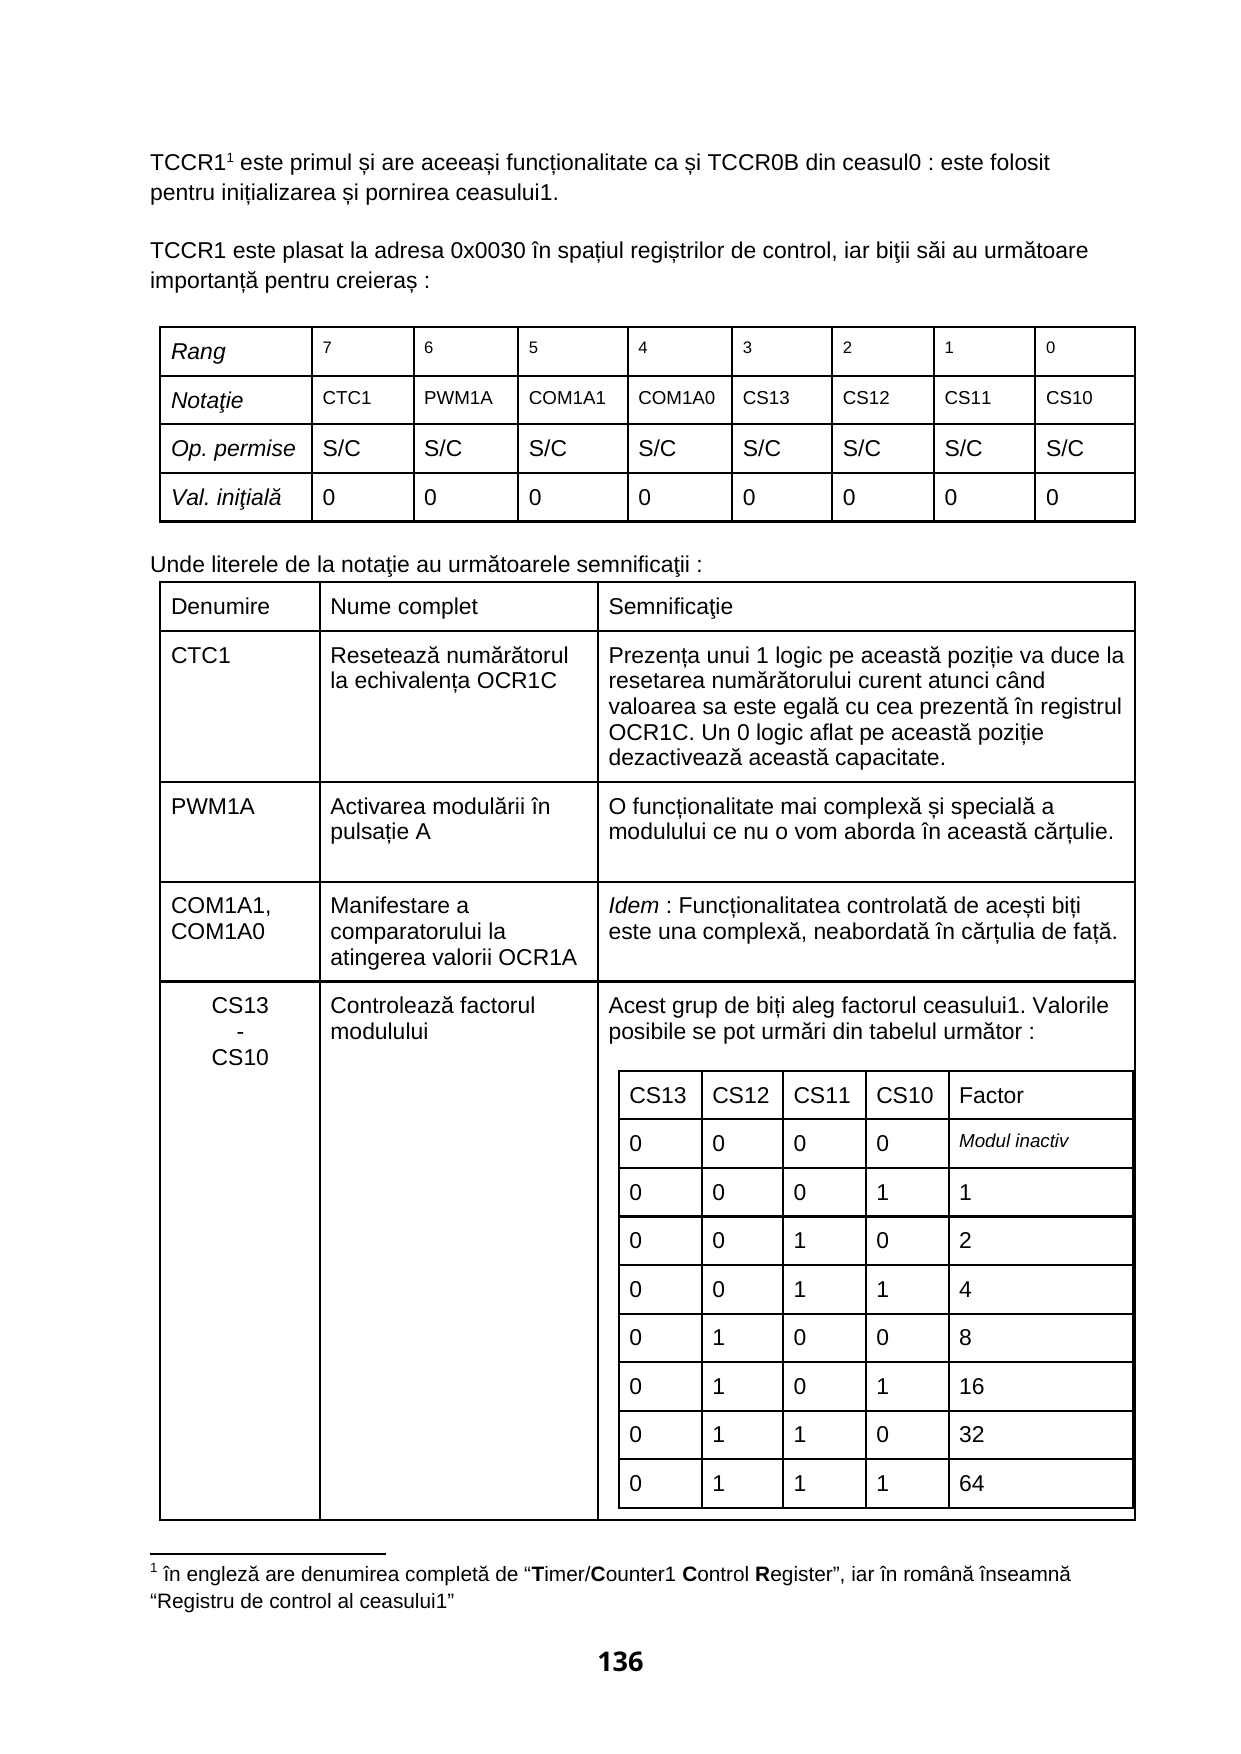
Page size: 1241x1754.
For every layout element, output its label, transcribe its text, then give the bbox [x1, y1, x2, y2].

table_cell Resetează numărătorul la echivalența OCR1C [321, 632, 597, 781]
table_cell 1 [784, 1266, 865, 1312]
table_cell CS11 [935, 377, 1034, 423]
table_cell 2 [950, 1218, 1132, 1264]
table_header 3 [733, 328, 831, 375]
table_cell 1 [784, 1460, 865, 1507]
table_cell 4 [950, 1266, 1132, 1312]
table_cell COM1A1 [519, 377, 627, 423]
table_cell PWM1A [415, 377, 517, 423]
table_header CS12 [703, 1072, 782, 1118]
table_cell 0 [620, 1412, 701, 1458]
table_cell Modul inactiv [950, 1120, 1132, 1167]
table_cell CS13 - CS10 [161, 983, 319, 1519]
table_header CS11 [784, 1072, 865, 1118]
table_cell 1 [950, 1169, 1132, 1215]
table_cell 0 [784, 1363, 865, 1409]
table_cell 0 [867, 1120, 948, 1167]
table_cell 0 [867, 1218, 948, 1264]
table_cell 0 [519, 474, 627, 520]
table_cell S/C [313, 425, 413, 472]
table_header 2 [833, 328, 933, 375]
table_header 6 [415, 328, 517, 375]
table_cell S/C [629, 425, 731, 472]
table_cell 0 [833, 474, 933, 520]
table_cell 64 [950, 1460, 1132, 1507]
table_cell 1 [867, 1169, 948, 1215]
table_cell 1 [867, 1460, 948, 1507]
table_cell 1 [703, 1412, 782, 1458]
table_header 5 [519, 328, 627, 375]
table_cell 16 [950, 1363, 1132, 1409]
table_cell COM1A0 [629, 377, 731, 423]
table_cell 0 [620, 1363, 701, 1409]
table_cell Idem : Funcționalitatea controlată de acești biți este una complexă, neabordată în cărțulia de față. [599, 883, 1134, 980]
text TCCR1 este plasat la adresa 0x0030 în spațiul regiștrilor de control, iar biţii săi au următoare importanță pentru creieraș : [150, 238, 1091, 293]
table_cell Prezența unui 1 logic pe această poziție va duce la resetarea numărătorului curent atunci când valoarea sa este egală cu cea prezentă în registrul OCR1C. Un 0 logic aflat pe această poziție dezactivează această capacitate. [599, 632, 1134, 781]
table_cell 0 [784, 1120, 865, 1167]
table_cell Val. iniţială [161, 474, 311, 520]
table_header Nume complet [321, 583, 597, 630]
text Unde literele de la notaţie au următoarele semnificaţii : [150, 552, 1091, 577]
table_cell 0 [620, 1120, 701, 1167]
table_cell 1 [784, 1218, 865, 1264]
table_cell 0 [784, 1315, 865, 1361]
table_cell Manifestare a comparatorului la atingerea valorii OCR1A [321, 883, 597, 980]
table_cell Notaţie [161, 377, 311, 423]
table_header 4 [629, 328, 731, 375]
table_header CS13 [620, 1072, 701, 1118]
table_cell S/C [1036, 425, 1134, 472]
table_cell S/C [733, 425, 831, 472]
table_cell 1 [784, 1412, 865, 1458]
table_cell COM1A1, COM1A0 [161, 883, 319, 980]
table_header CS10 [867, 1072, 948, 1118]
table_cell 0 [1036, 474, 1134, 520]
table_cell S/C [415, 425, 517, 472]
table_cell CS13 [733, 377, 831, 423]
table_cell Acest grup de biți aleg factorul ceasului1. Valorile posibile se pot urmări din tabelul următor : [599, 983, 1134, 1519]
table_cell 1 [703, 1460, 782, 1507]
table_cell 0 [703, 1218, 782, 1264]
table_cell CTC1 [313, 377, 413, 423]
text TCCR1 este primul și are aceeași funcționalitate ca și TCCR0B din ceasul0 : este folosit pentru inițializarea și pornirea ceasului1. [150, 150, 1091, 205]
table_cell S/C [935, 425, 1034, 472]
table_cell 0 [620, 1266, 701, 1312]
table_cell 0 [703, 1266, 782, 1312]
table_cell 0 [733, 474, 831, 520]
table_header 1 [935, 328, 1034, 375]
table_cell S/C [519, 425, 627, 472]
table_cell CTC1 [161, 632, 319, 781]
table_cell CS10 [1036, 377, 1134, 423]
table_cell 1 [867, 1266, 948, 1312]
table_cell 0 [415, 474, 517, 520]
table_cell 1 [703, 1363, 782, 1409]
table_cell O funcționalitate mai complexă și specială a modulului ce nu o vom aborda în această cărțulie. [599, 783, 1134, 881]
table_cell 0 [784, 1169, 865, 1215]
table_header Rang [161, 328, 311, 375]
table_header 7 [313, 328, 413, 375]
table_cell 1 [703, 1315, 782, 1361]
text în engleză are denumirea completă de “Timer/Counter1 Control Register”, iar în română înseamnă “Registru de control al ceasului1” [150, 1561, 1091, 1613]
table_cell CS12 [833, 377, 933, 423]
table_cell 8 [950, 1315, 1132, 1361]
table_header 0 [1036, 328, 1134, 375]
table_cell 0 [867, 1412, 948, 1458]
table_cell 0 [867, 1315, 948, 1361]
table_header Factor [950, 1072, 1132, 1118]
table_cell 0 [620, 1218, 701, 1264]
table_cell 0 [935, 474, 1034, 520]
table_cell S/C [833, 425, 933, 472]
table_cell 0 [703, 1120, 782, 1167]
table_cell 0 [620, 1315, 701, 1361]
table_header Denumire [161, 583, 319, 630]
table_cell PWM1A [161, 783, 319, 881]
table_cell Controlează factorul modulului [321, 983, 597, 1519]
table_cell 0 [620, 1460, 701, 1507]
table_cell 0 [703, 1169, 782, 1215]
table_cell 0 [313, 474, 413, 520]
table_cell Activarea modulării în pulsație A [321, 783, 597, 881]
table_header Semnificaţie [599, 583, 1134, 630]
table_cell Op. permise [161, 425, 311, 472]
table_cell 0 [629, 474, 731, 520]
table_cell 32 [950, 1412, 1132, 1458]
table_cell 1 [867, 1363, 948, 1409]
table_cell 0 [620, 1169, 701, 1215]
